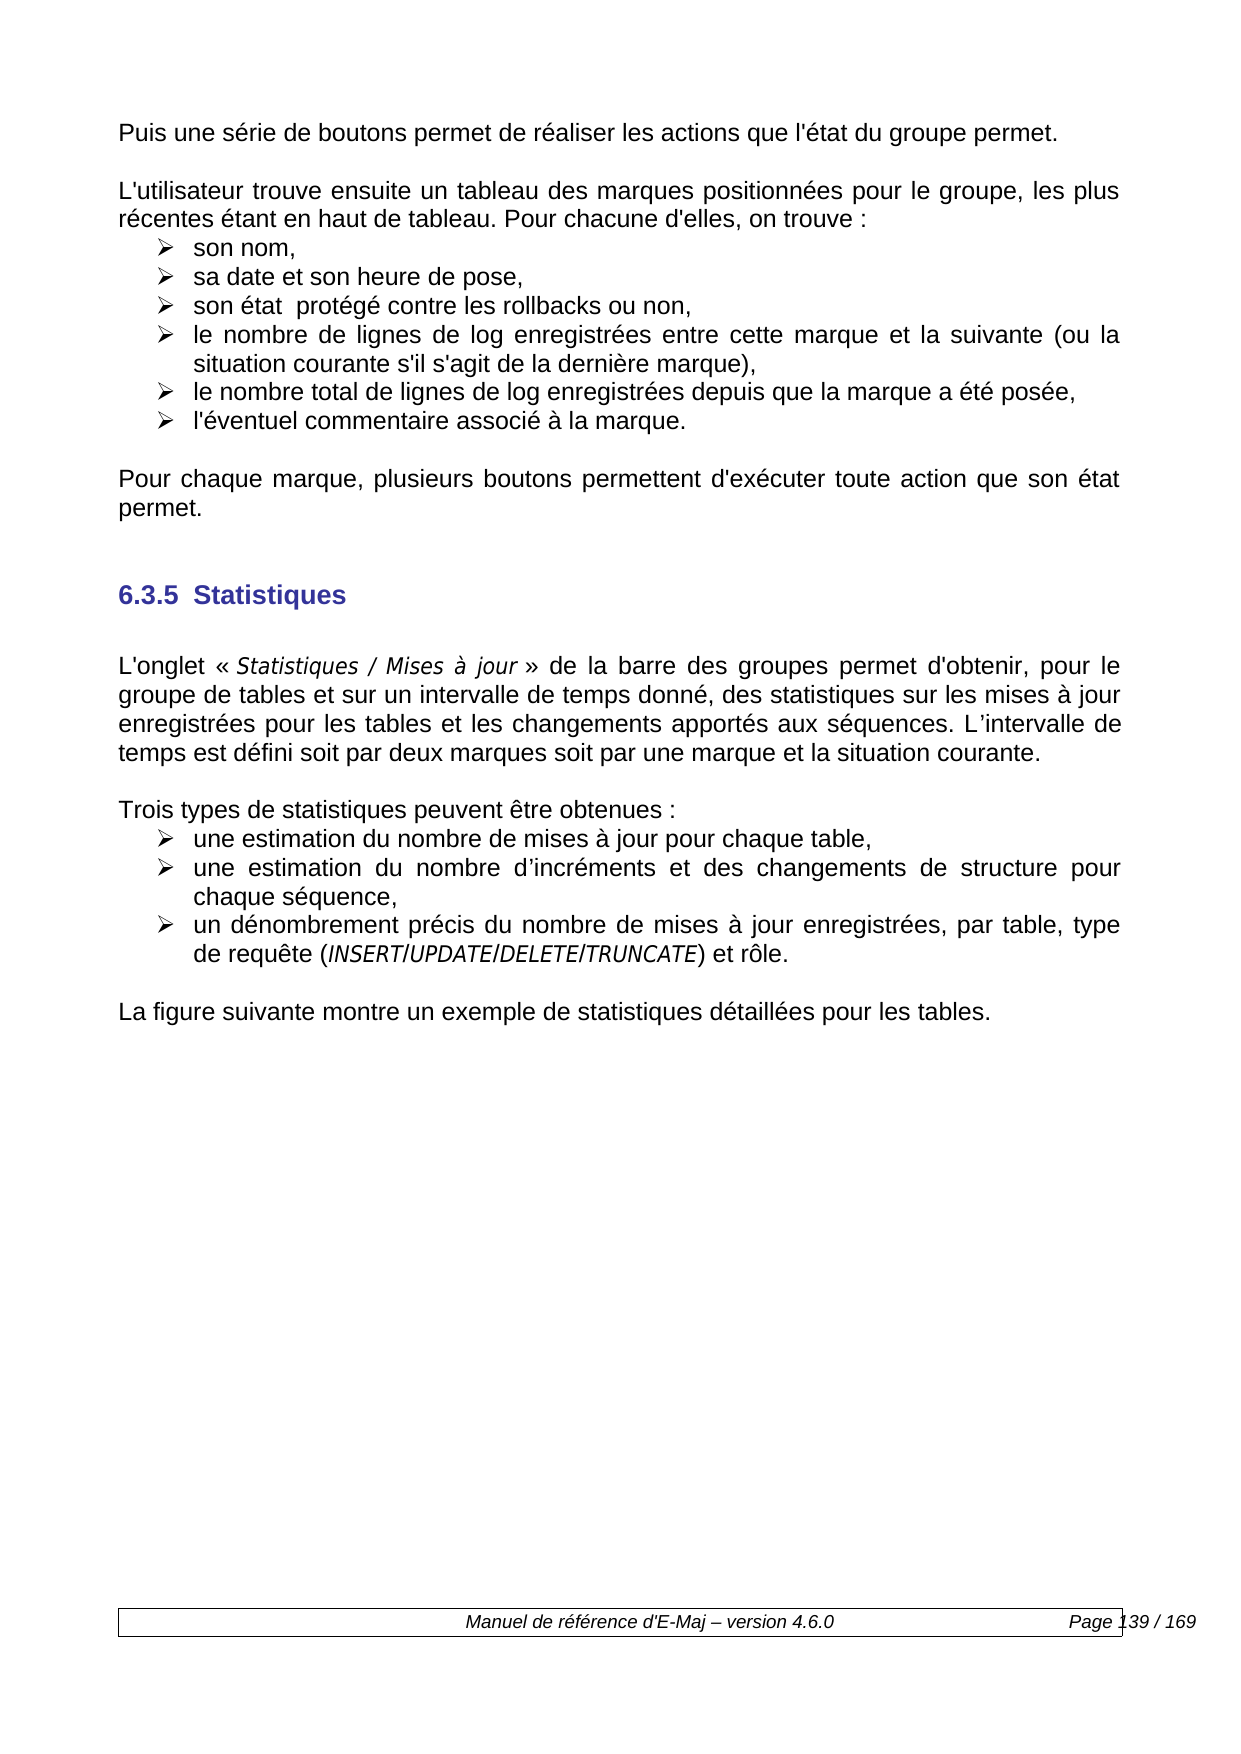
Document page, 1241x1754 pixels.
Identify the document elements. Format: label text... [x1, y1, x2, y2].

list un dénombrement précis du nombre de mises à jour enregistrées, par table, type de requête (INSERT/UPDATE/DELETE/TRUNCATE) et rôle. [156, 910, 1122, 968]
list l'éventuel commentaire associé à la marque. [156, 406, 1122, 435]
text L'utilisateur trouve ensuite un tableau des marques positionnées pour le groupe, les plus récentes étant en haut de tableau. Pour chacune d'elles, on trouve : [118, 176, 1122, 233]
list son état protégé contre les rollbacks ou non, [156, 291, 1122, 320]
list le nombre de lignes de log enregistrées entre cette marque et la suivante (ou la situation courante s'il s'agit de la dernière marque), [156, 320, 1122, 377]
list son nom, [156, 233, 1122, 262]
list sa date et son heure de pose, [156, 262, 1122, 291]
text Trois types de statistiques peuvent être obtenues : [118, 795, 1122, 824]
subtitle Statistiques [118, 579, 1122, 610]
list une estimation du nombre de mises à jour pour chaque table, [156, 824, 1122, 853]
text Pour chaque marque, plusieurs boutons permettent d'exécuter toute action que son état permet. [118, 464, 1122, 521]
text Puis une série de boutons permet de réaliser les actions que l'état du groupe permet. [118, 118, 1122, 147]
text L'onglet « Statistiques / Mises à jour » de la barre des groupes permet d'obtenir, pour le groupe de tables et sur un intervalle de temps donné, des statistiques sur les mises à jour enregistrées pour les tables et les changements apportés aux séquences. L’intervalle de temps est défini soit par deux marques soit par une marque et la situation courante. [118, 651, 1122, 766]
list le nombre total de lignes de log enregistrées depuis que la marque a été posée, [156, 377, 1122, 406]
text La figure suivante montre un exemple de statistiques détaillées pour les tables. [118, 997, 1122, 1026]
list une estimation du nombre d’incréments et des changements de structure pour chaque séquence, [156, 853, 1122, 910]
